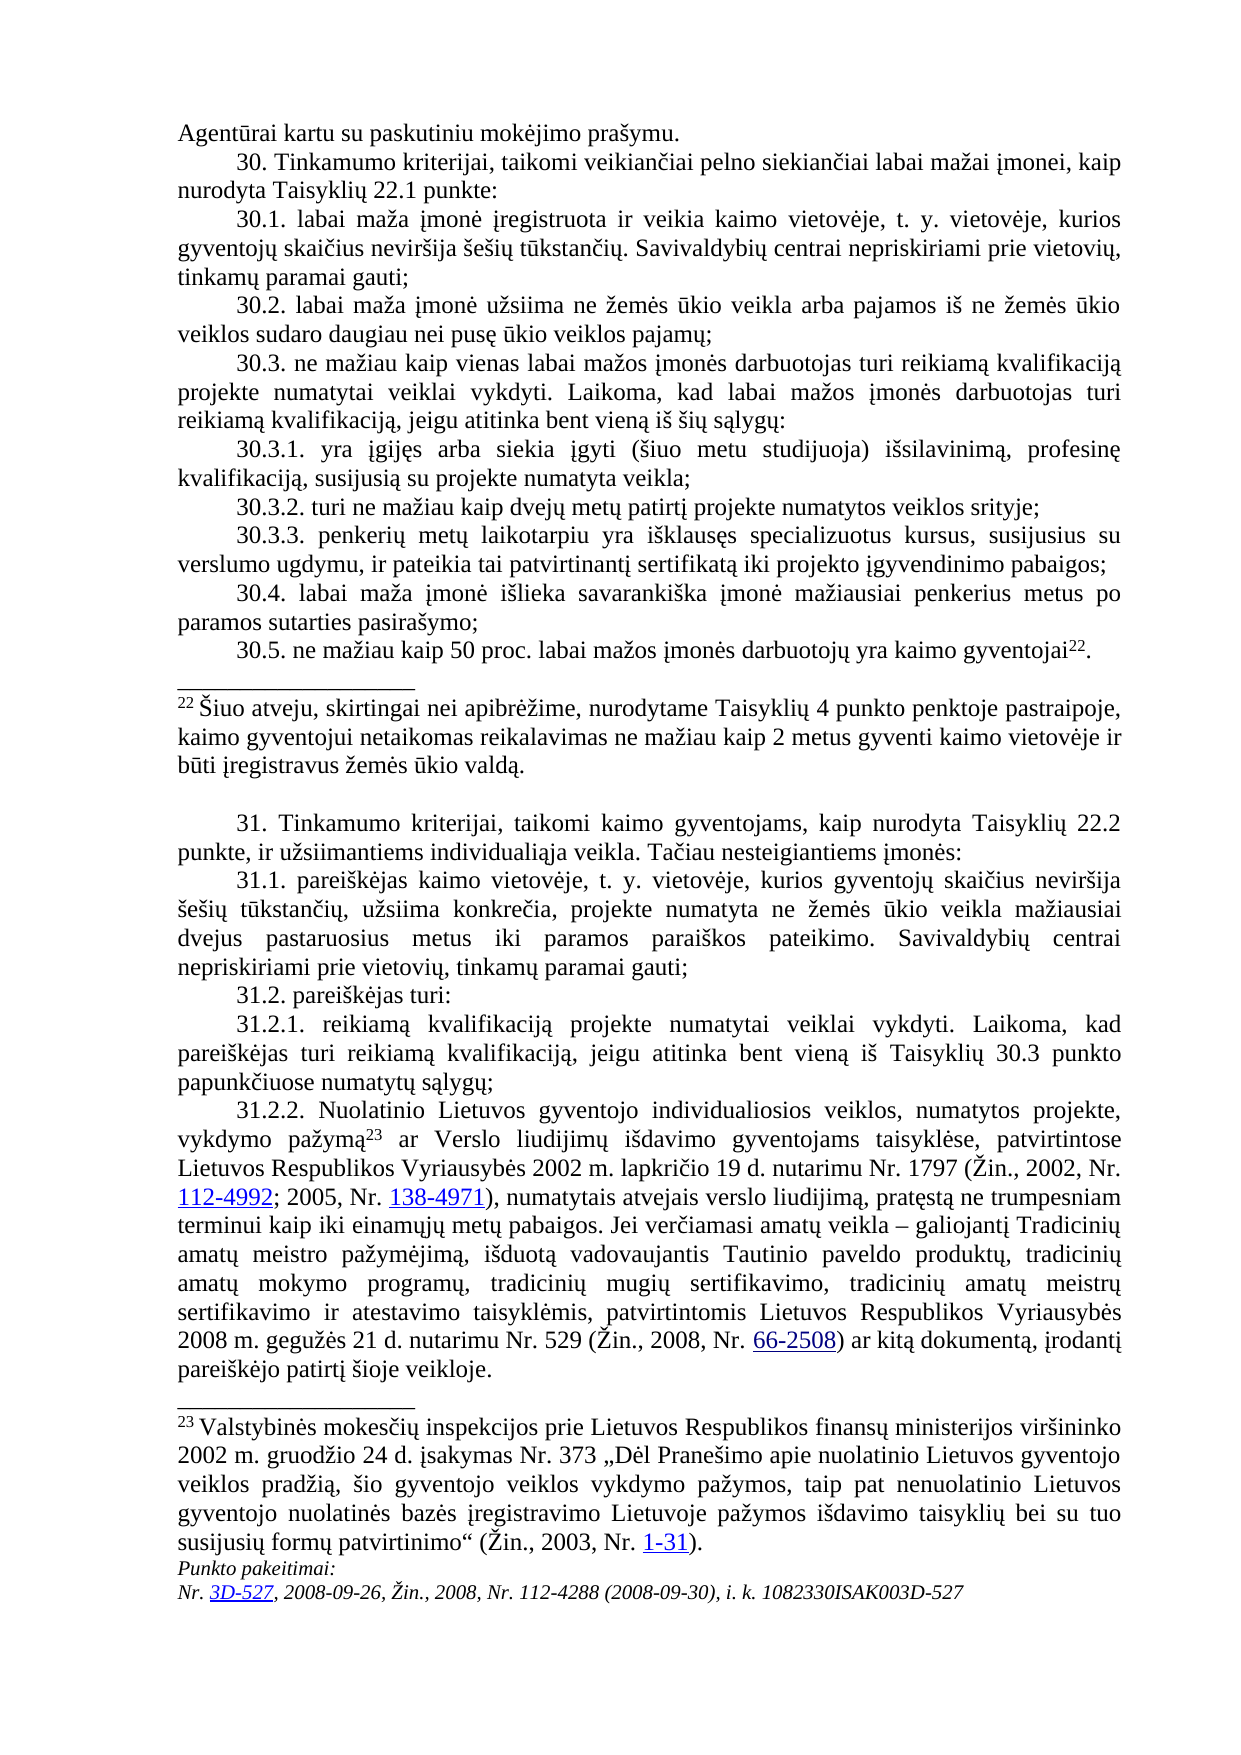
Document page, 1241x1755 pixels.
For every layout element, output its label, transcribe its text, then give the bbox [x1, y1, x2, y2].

text 30.4. labai maža įmonė išlieka savarankiška įmonė mažiausiai penkerius metus po paramos sutarties pasirašymo; [177, 578, 1122, 636]
text 31.2.2. Nuolatinio Lietuvos gyventojo individualiosios veiklos, numatytos projekte, vykdymo pažymą23 ar Verslo liudijimų išdavimo gyventojams taisyklėse, patvirtintose Lietuvos Respublikos Vyriausybės 2002 m. lapkričio 19 d. nutarimu Nr. 1797 (Žin., 2002, Nr. 112-4992; 2005, Nr. 138-4971), numatytais atvejais verslo liudijimą, pratęstą ne trumpesniam terminui kaip iki einamųjų metų pabaigos. Jei verčiamasi amatų veikla – galiojantį Tradicinių amatų meistro pažymėjimą, išduotą vadovaujantis Tautinio paveldo produktų, tradicinių amatų mokymo programų, tradicinių mugių sertifikavimo, tradicinių amatų meistrų sertifikavimo ir atestavimo taisyklėmis, patvirtintomis Lietuvos Respublikos Vyriausybės 2008 m. gegužės 21 d. nutarimu Nr. 529 (Žin., 2008, Nr. 66-2508) ar kitą dokumentą, įrodantį pareiškėjo patirtį šioje veikloje. [177, 1096, 1122, 1383]
text Nr. 3D-527, 2008-09-26, Žin., 2008, Nr. 112-4288 (2008-09-30), i. k. 1082330ISAK003D-527 [177, 1580, 1122, 1604]
text 23 Valstybinės mokesčių inspekcijos prie Lietuvos Respublikos finansų ministerijos viršininko 2002 m. gruodžio 24 d. įsakymas Nr. 373 „Dėl Pranešimo apie nuolatinio Lietuvos gyventojo veiklos pradžią, šio gyventojo veiklos vykdymo pažymos, taip pat nenuolatinio Lietuvos gyventojo nuolatinės bazės įregistravimo Lietuvoje pažymos išdavimo taisyklių bei su tuo susijusių formų patvirtinimo“ (Žin., 2003, Nr. 1-31). [177, 1412, 1122, 1556]
text 22 Šiuo atveju, skirtingai nei apibrėžime, nurodytame Taisyklių 4 punkto penktoje pastraipoje, kaimo gyventojui netaikomas reikalavimas ne mažiau kaip 2 metus gyventi kaimo vietovėje ir būti įregistravus žemės ūkio valdą. [177, 693, 1122, 779]
text 31. Tinkamumo kriterijai, taikomi kaimo gyventojams, kaip nurodyta Taisyklių 22.2 punkte, ir užsiimantiems individualiąja veikla. Tačiau nesteigiantiems įmonės: [177, 808, 1122, 866]
text 30.3.1. yra įgijęs arba siekia įgyti (šiuo metu studijuoja) išsilavinimą, profesinę kvalifikaciją, susijusią su projekte numatyta veikla; [177, 434, 1122, 492]
text 30.5. ne mažiau kaip 50 proc. labai mažos įmonės darbuotojų yra kaimo gyventojai22. [177, 636, 1122, 664]
text ___________________ [177, 664, 1122, 693]
text 30.1. labai maža įmonė įregistruota ir veikia kaimo vietovėje, t. y. vietovėje, kurios gyventojų skaičius neviršija šešių tūkstančių. Savivaldybių centrai nepriskiriami prie vietovių, tinkamų paramai gauti; [177, 204, 1122, 291]
text 30. Tinkamumo kriterijai, taikomi veikiančiai pelno siekiančiai labai mažai įmonei, kaip nurodyta Taisyklių 22.1 punkte: [177, 147, 1122, 204]
text 30.3. ne mažiau kaip vienas labai mažos įmonės darbuotojas turi reikiamą kvalifikaciją projekte numatytai veiklai vykdyti. Laikoma, kad labai mažos įmonės darbuotojas turi reikiamą kvalifikaciją, jeigu atitinka bent vieną iš šių sąlygų: [177, 348, 1122, 434]
text Punkto pakeitimai: [177, 1556, 1122, 1580]
text Agentūrai kartu su paskutiniu mokėjimo prašymu. [177, 118, 1122, 147]
text 31.1. pareiškėjas kaimo vietovėje, t. y. vietovėje, kurios gyventojų skaičius neviršija šešių tūkstančių, užsiima konkrečia, projekte numatyta ne žemės ūkio veikla mažiausiai dvejus pastaruosius metus iki paramos paraiškos pateikimo. Savivaldybių centrai nepriskiriami prie vietovių, tinkamų paramai gauti; [177, 866, 1122, 981]
text 31.2.1. reikiamą kvalifikaciją projekte numatytai veiklai vykdyti. Laikoma, kad pareiškėjas turi reikiamą kvalifikaciją, jeigu atitinka bent vieną iš Taisyklių 30.3 punkto papunkčiuose numatytų sąlygų; [177, 1009, 1122, 1096]
text 30.3.3. penkerių metų laikotarpiu yra išklausęs specializuotus kursus, susijusius su verslumo ugdymu, ir pateikia tai patvirtinantį sertifikatą iki projekto įgyvendinimo pabaigos; [177, 521, 1122, 578]
text ___________________ [177, 1383, 1122, 1412]
text 31.2. pareiškėjas turi: [177, 981, 1122, 1009]
text 30.3.2. turi ne mažiau kaip dvejų metų patirtį projekte numatytos veiklos srityje; [177, 492, 1122, 521]
text 30.2. labai maža įmonė užsiima ne žemės ūkio veikla arba pajamos iš ne žemės ūkio veiklos sudaro daugiau nei pusę ūkio veiklos pajamų; [177, 291, 1122, 348]
